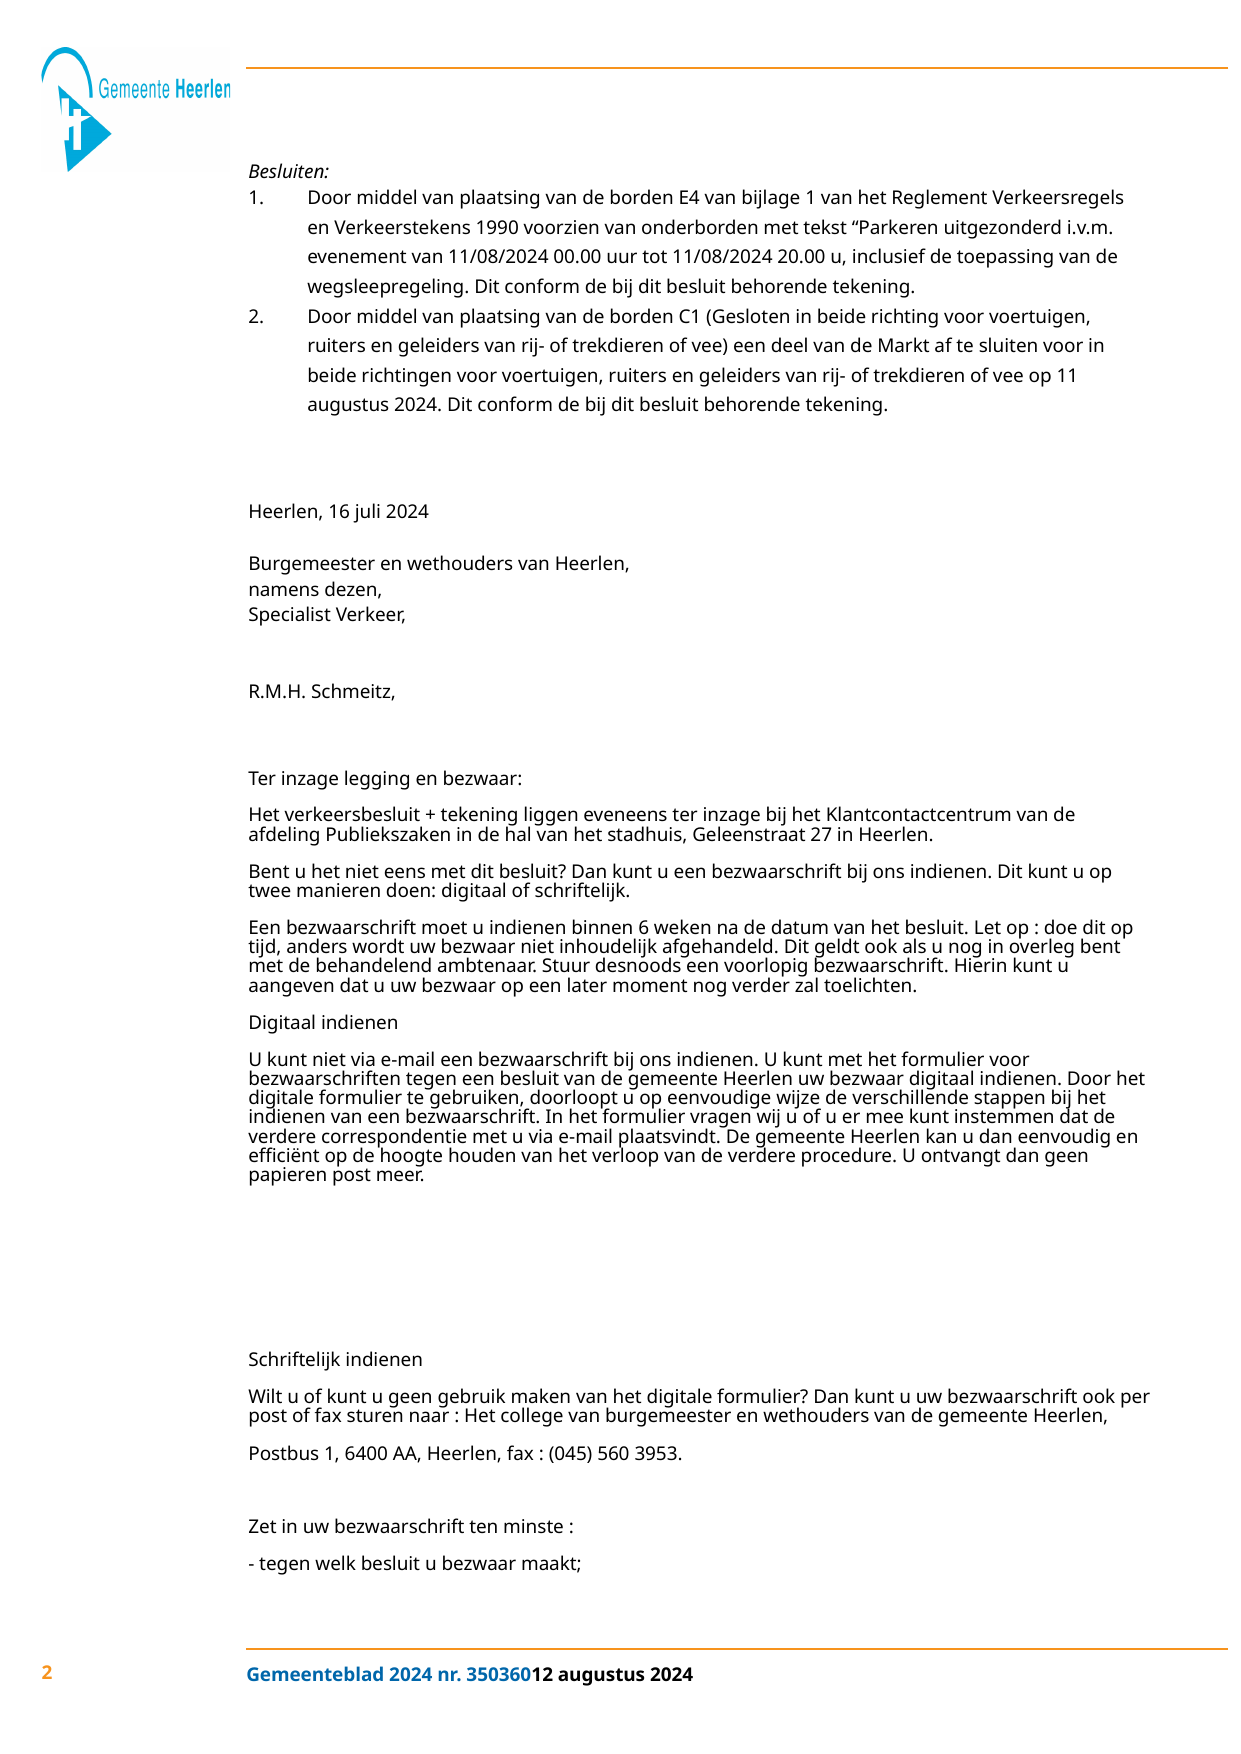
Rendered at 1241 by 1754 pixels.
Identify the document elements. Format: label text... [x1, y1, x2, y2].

text Heerlen, 16 juli 2024 [248, 498, 1152, 524]
text - tegen welk besluit u bezwaar maakt; [248, 1555, 1152, 1575]
text Bent u het niet eens met dit besluit? Dan kunt u een bezwaarschrift bij ons indienen. Dit kunt u op twee manieren doen: digitaal of schriftelijk. [248, 863, 1152, 901]
text Schriftelijk indienen [248, 1351, 1152, 1371]
text Het verkeersbesluit + tekening liggen eveneens ter inzage bij het Klantcontactcentrum van de afdeling Publiekszaken in de hal van het stadhuis, Geleenstraat 27 in Heerlen. [248, 806, 1152, 845]
text Besluiten: [248, 159, 1152, 184]
picture [41, 47, 231, 172]
text Wilt u of kunt u geen gebruik maken van het digitale formulier? Dan kunt u uw bezwaarschrift ook per post of fax sturen naar : Het college van burgemeester en wethouders van de gemeente Heerlen, [248, 1388, 1152, 1427]
text Een bezwaarschrift moet u indienen binnen 6 weken na de datum van het besluit. Let op : doe dit op tijd, anders wordt uw bezwaar niet inhoudelijk afgehandeld. Dit geldt ook als u nog in overleg bent met de behandelend ambtenaar. Stuur desnoods een voorlopig bezwaarschrift. Hierin kunt u aangeven dat u uw bezwaar op een later moment nog verder zal toelichten. [248, 919, 1152, 996]
text U kunt niet via e-mail een bezwaarschrift bij ons indienen. U kunt met het formulier voor bezwaarschriften tegen een besluit van de gemeente Heerlen uw bezwaar digitaal indienen. Door het digitale formulier te gebruiken, doorloopt u op eenvoudige wijze de verschillende stappen bij het indienen van een bezwaarschrift. In het formulier vragen wij u of u er mee kunt instemmen dat de verdere correspondentie met u via e-mail plaatsvindt. De gemeente Heerlen kan u dan eenvoudig en efficiënt op de hoogte houden van het verloop van de verdere procedure. U ontvangt dan geen papieren post meer. [248, 1051, 1152, 1186]
text namens dezen, [248, 576, 1152, 601]
text Ter inzage legging en bezwaar: [248, 769, 1152, 789]
text Burgemeester en wethouders van Heerlen, [248, 550, 1152, 576]
text R.M.H. Schmeitz, [248, 679, 1152, 704]
text Specialist Verkeer, [248, 601, 1152, 627]
picture [41, 47, 59, 70]
list Door middel van plaatsing van de borden C1 (Gesloten in beide richting voor voertuigen, ruiters en geleiders van rij- of trekdieren of vee) een deel van de Markt af te sluiten voor in beide richtingen voor voertuigen, ruiters en geleiders van rij- of trekdieren of vee op 11 augustus 2024. Dit conform de bij dit besluit behorende tekening. [248, 303, 1152, 417]
text Postbus 1, 6400 AA, Heerlen, fax : (045) 560 3953. [248, 1444, 1152, 1464]
text Digitaal indienen [248, 1014, 1152, 1033]
text Zet in uw bezwaarschrift ten minste : [248, 1518, 1152, 1538]
list Door middel van plaatsing van de borden E4 van bijlage 1 van het Reglement Verkeersregels en Verkeerstekens 1990 voorzien van onderborden met tekst “Parkeren uitgezonderd i.v.m. evenement van 11/08/2024 00.00 uur tot 11/08/2024 20.00 u, inclusief de toepassing van de wegsleepregeling. Dit conform de bij dit besluit behorende tekening. [248, 184, 1152, 299]
